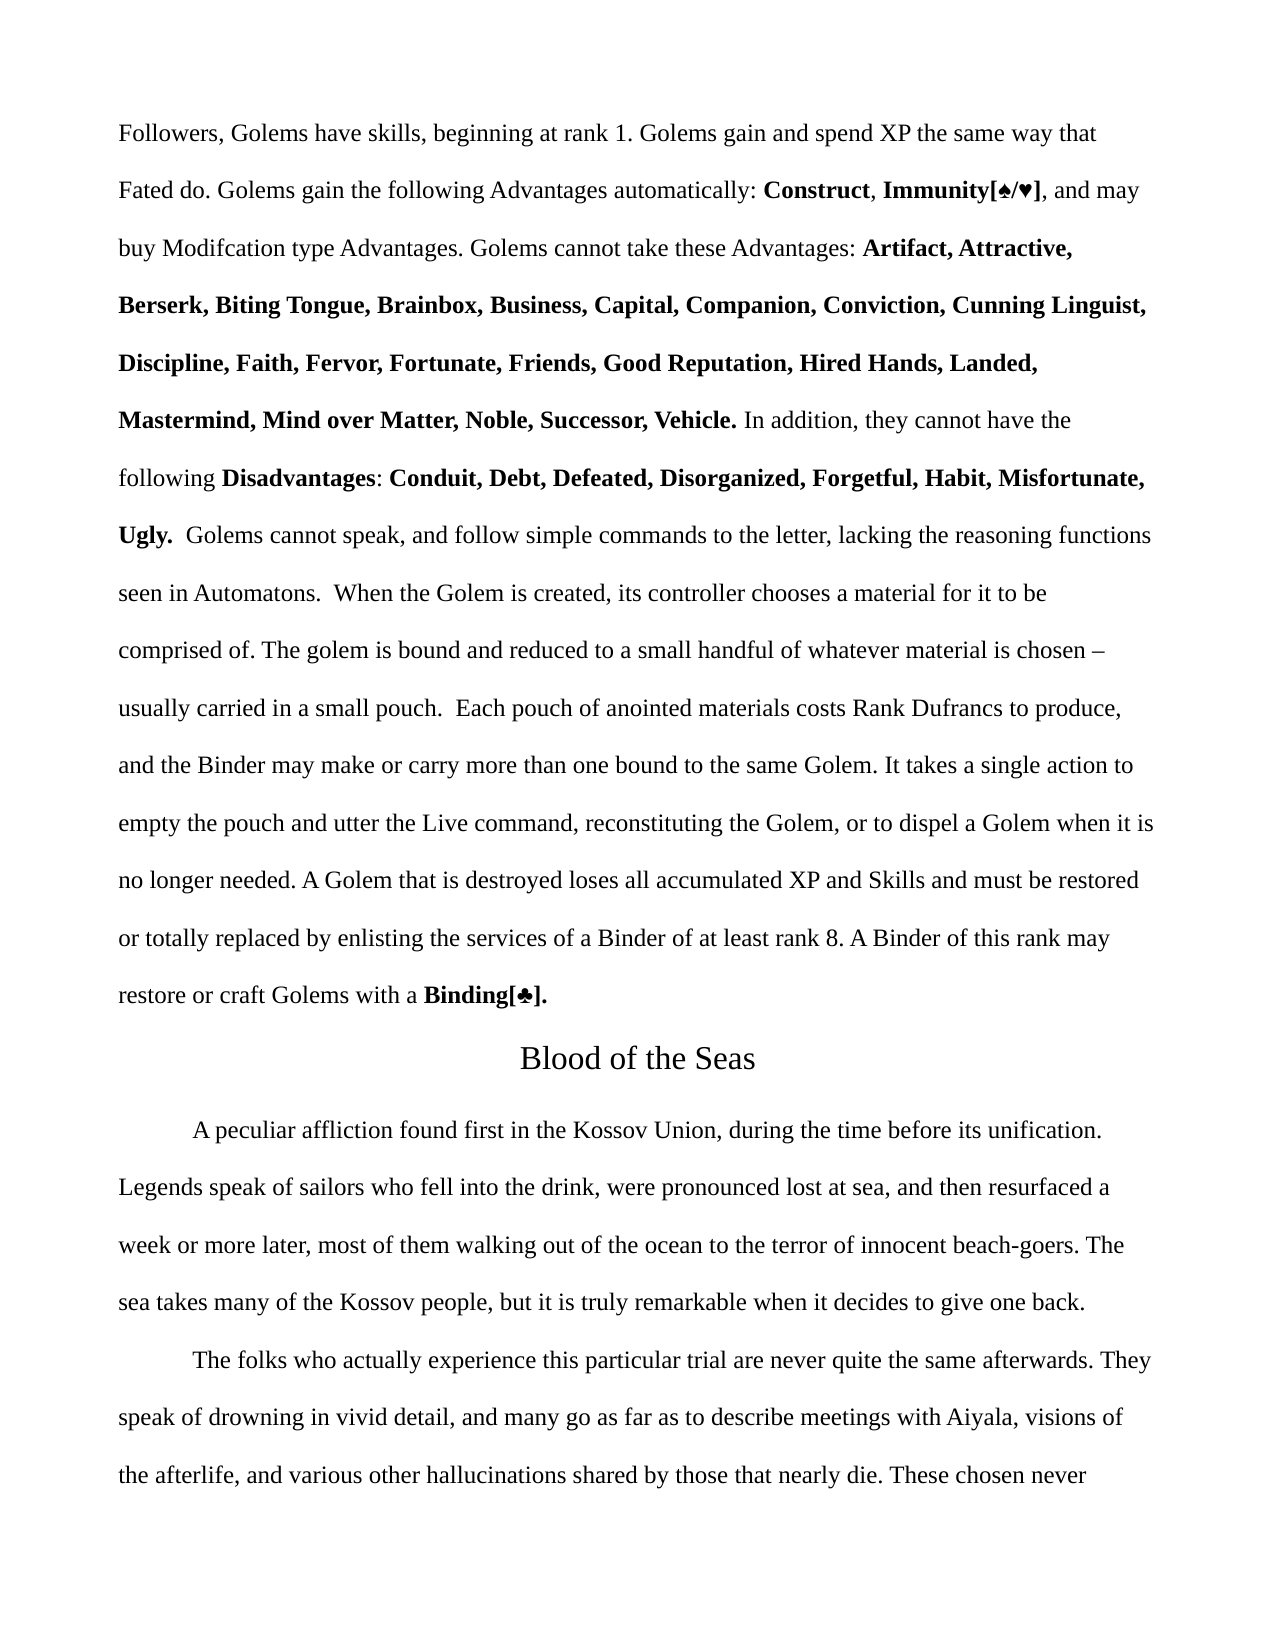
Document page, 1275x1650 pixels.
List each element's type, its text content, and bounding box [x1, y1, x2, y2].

text A peculiar affliction found first in the Kossov Union, during the time before its unification. Legends speak of sailors who fell into the drink, were pronounced lost at sea, and then resurfaced a week or more later, most of them walking out of the ocean to the terror of innocent beach-goers. The sea takes many of the Kossov people, but it is truly remarkable when it decides to give one back. [118, 1115, 1157, 1316]
text The folks who actually experience this particular trial are never quite the same afterwards. They speak of drowning in vivid detail, and many go as far as to describe meetings with Aiyala, visions of the afterlife, and various other hallucinations shared by those that nearly die. These chosen never [118, 1345, 1157, 1488]
text Blood of the Seas [118, 1038, 1157, 1076]
text Followers, Golems have skills, beginning at rank 1. Golems gain and spend XP the same way that Fated do. Golems gain the following Advantages automatically: Construct, Immunity[♠/♥], and may buy Modifcation type Advantages. Golems cannot take these Advantages: Artifact, Attractive, Berserk, Biting Tongue, Brainbox, Business, Capital, Companion, Conviction, Cunning Linguist, Discipline, Faith, Fervor, Fortunate, Friends, Good Reputation, Hired Hands, Landed, Mastermind, Mind over Matter, Noble, Successor, Vehicle. In addition, they cannot have the following Disadvantages: Conduit, Debt, Defeated, Disorganized, Forgetful, Habit, Misfortunate, Ugly. Golems cannot speak, and follow simple commands to the letter, lacking the reasoning functions seen in Automatons. When the Golem is created, its controller chooses a material for it to be comprised of. The golem is bound and reduced to a small handful of whatever material is chosen – usually carried in a small pouch. Each pouch of anointed materials costs Rank Dufrancs to produce, and the Binder may make or carry more than one bound to the same Golem. It takes a single action to empty the pouch and utter the Live command, reconstituting the Golem, or to dispel a Golem when it is no longer needed. A Golem that is destroyed loses all accumulated XP and Skills and must be restored or totally replaced by enlisting the services of a Binder of at least rank 8. A Binder of this rank may restore or craft Golems with a Binding[♣]. [118, 118, 1157, 1009]
